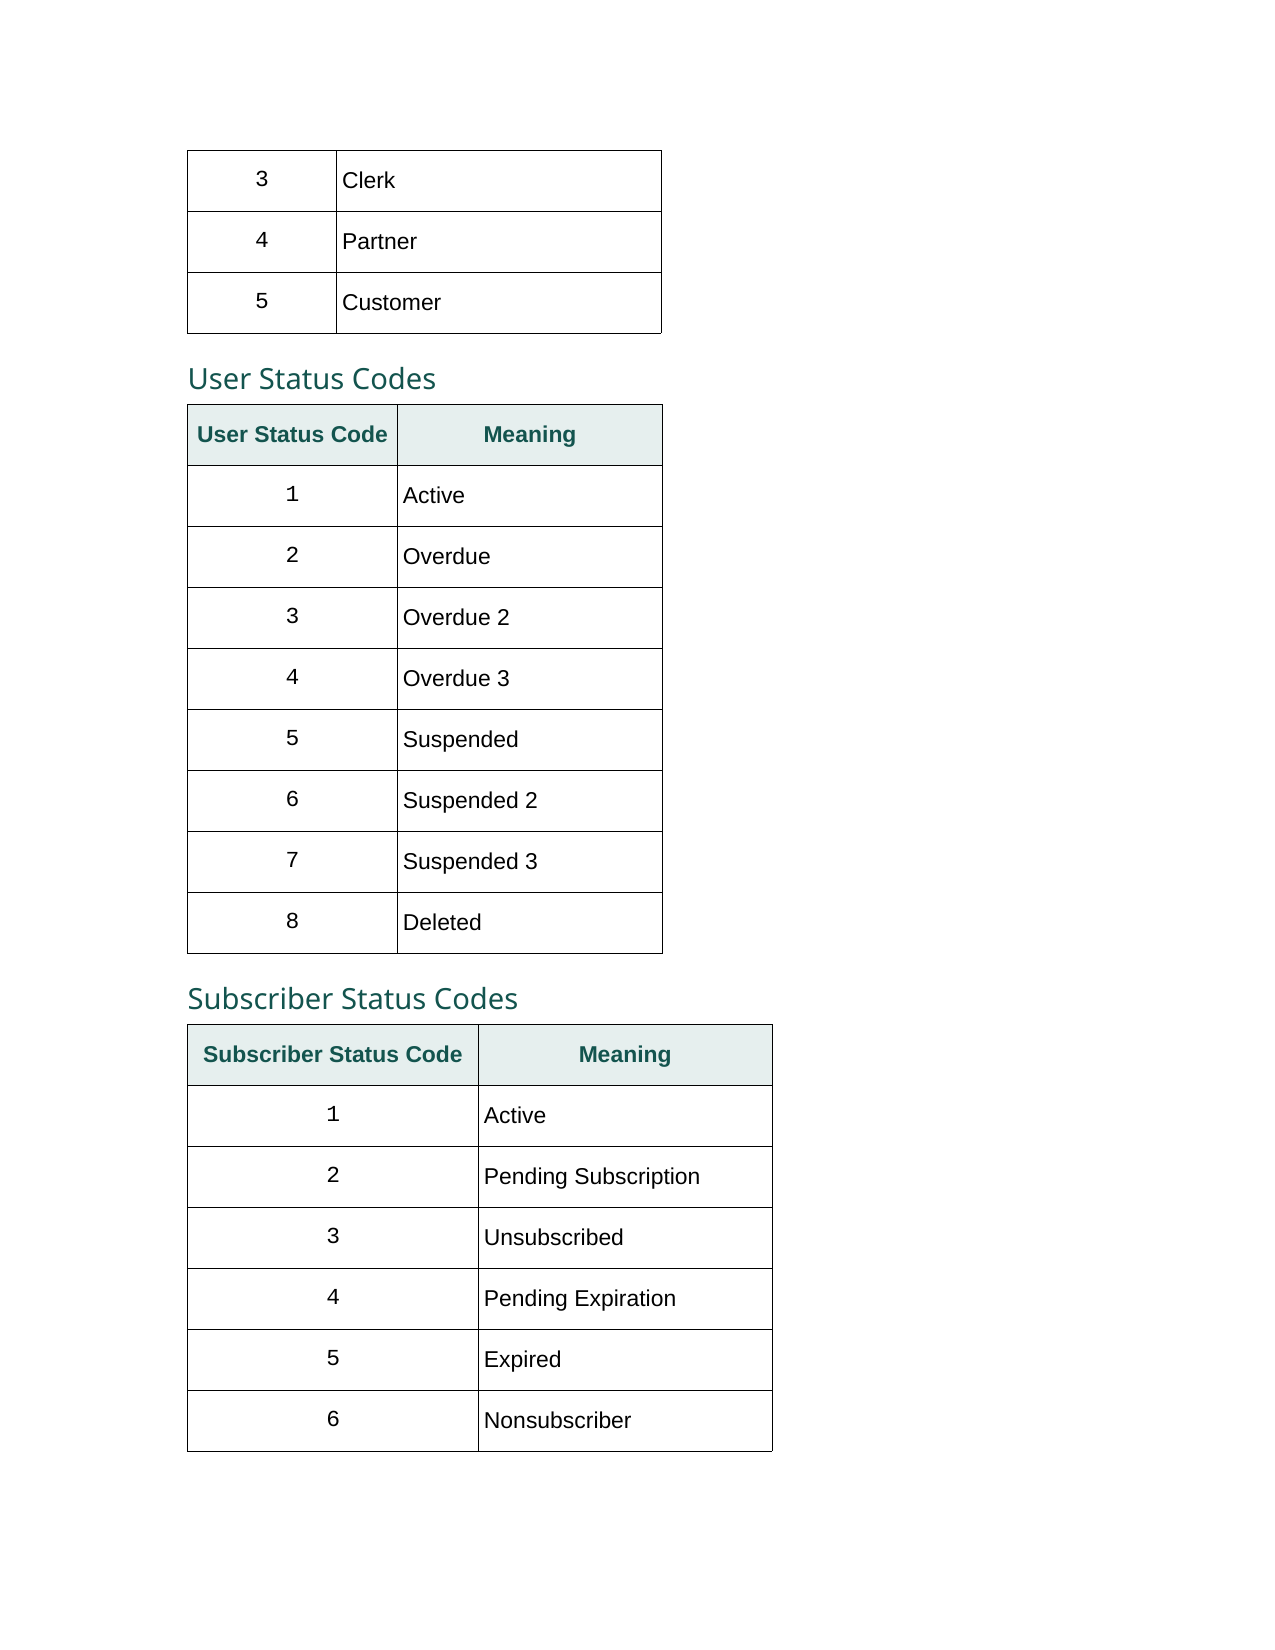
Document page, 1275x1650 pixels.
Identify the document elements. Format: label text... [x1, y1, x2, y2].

table_cell 6 [188, 771, 397, 831]
table_cell 4 [188, 1269, 478, 1329]
table_cell Customer [337, 273, 661, 333]
table_cell 3 [188, 151, 336, 211]
table_cell Partner [337, 212, 661, 272]
table_cell 3 [188, 588, 397, 648]
table_cell 5 [188, 273, 336, 333]
table_cell Overdue [398, 527, 662, 587]
table_cell 1 [188, 1086, 478, 1146]
table_header Meaning [479, 1025, 772, 1085]
table_cell Overdue 2 [398, 588, 662, 648]
table_header Subscriber Status Code [188, 1025, 478, 1085]
table_cell Deleted [398, 893, 662, 953]
table_cell Suspended [398, 710, 662, 770]
table_cell 7 [188, 832, 397, 892]
table_cell 2 [188, 527, 397, 587]
table_cell Active [479, 1086, 772, 1146]
subtitle Subscriber Status Codes [187, 978, 1087, 1018]
table_cell 4 [188, 212, 336, 272]
table_cell Expired [479, 1330, 772, 1390]
table_cell Suspended 3 [398, 832, 662, 892]
table_cell 5 [188, 710, 397, 770]
table_header Meaning [398, 405, 662, 465]
table_cell Overdue 3 [398, 649, 662, 709]
table_cell Unsubscribed [479, 1208, 772, 1268]
table_cell Clerk [337, 151, 661, 211]
subtitle User Status Codes [187, 358, 1087, 398]
table_cell Pending Subscription [479, 1147, 772, 1207]
table_cell Pending Expiration [479, 1269, 772, 1329]
table_cell Suspended 2 [398, 771, 662, 831]
table_cell 3 [188, 1208, 478, 1268]
table_cell 1 [188, 466, 397, 526]
table_cell Nonsubscriber [479, 1391, 772, 1451]
table_cell 5 [188, 1330, 478, 1390]
table_cell 2 [188, 1147, 478, 1207]
table_header User Status Code [188, 405, 397, 465]
table_cell 8 [188, 893, 397, 953]
table_cell Active [398, 466, 662, 526]
table_cell 6 [188, 1391, 478, 1451]
table_cell 4 [188, 649, 397, 709]
